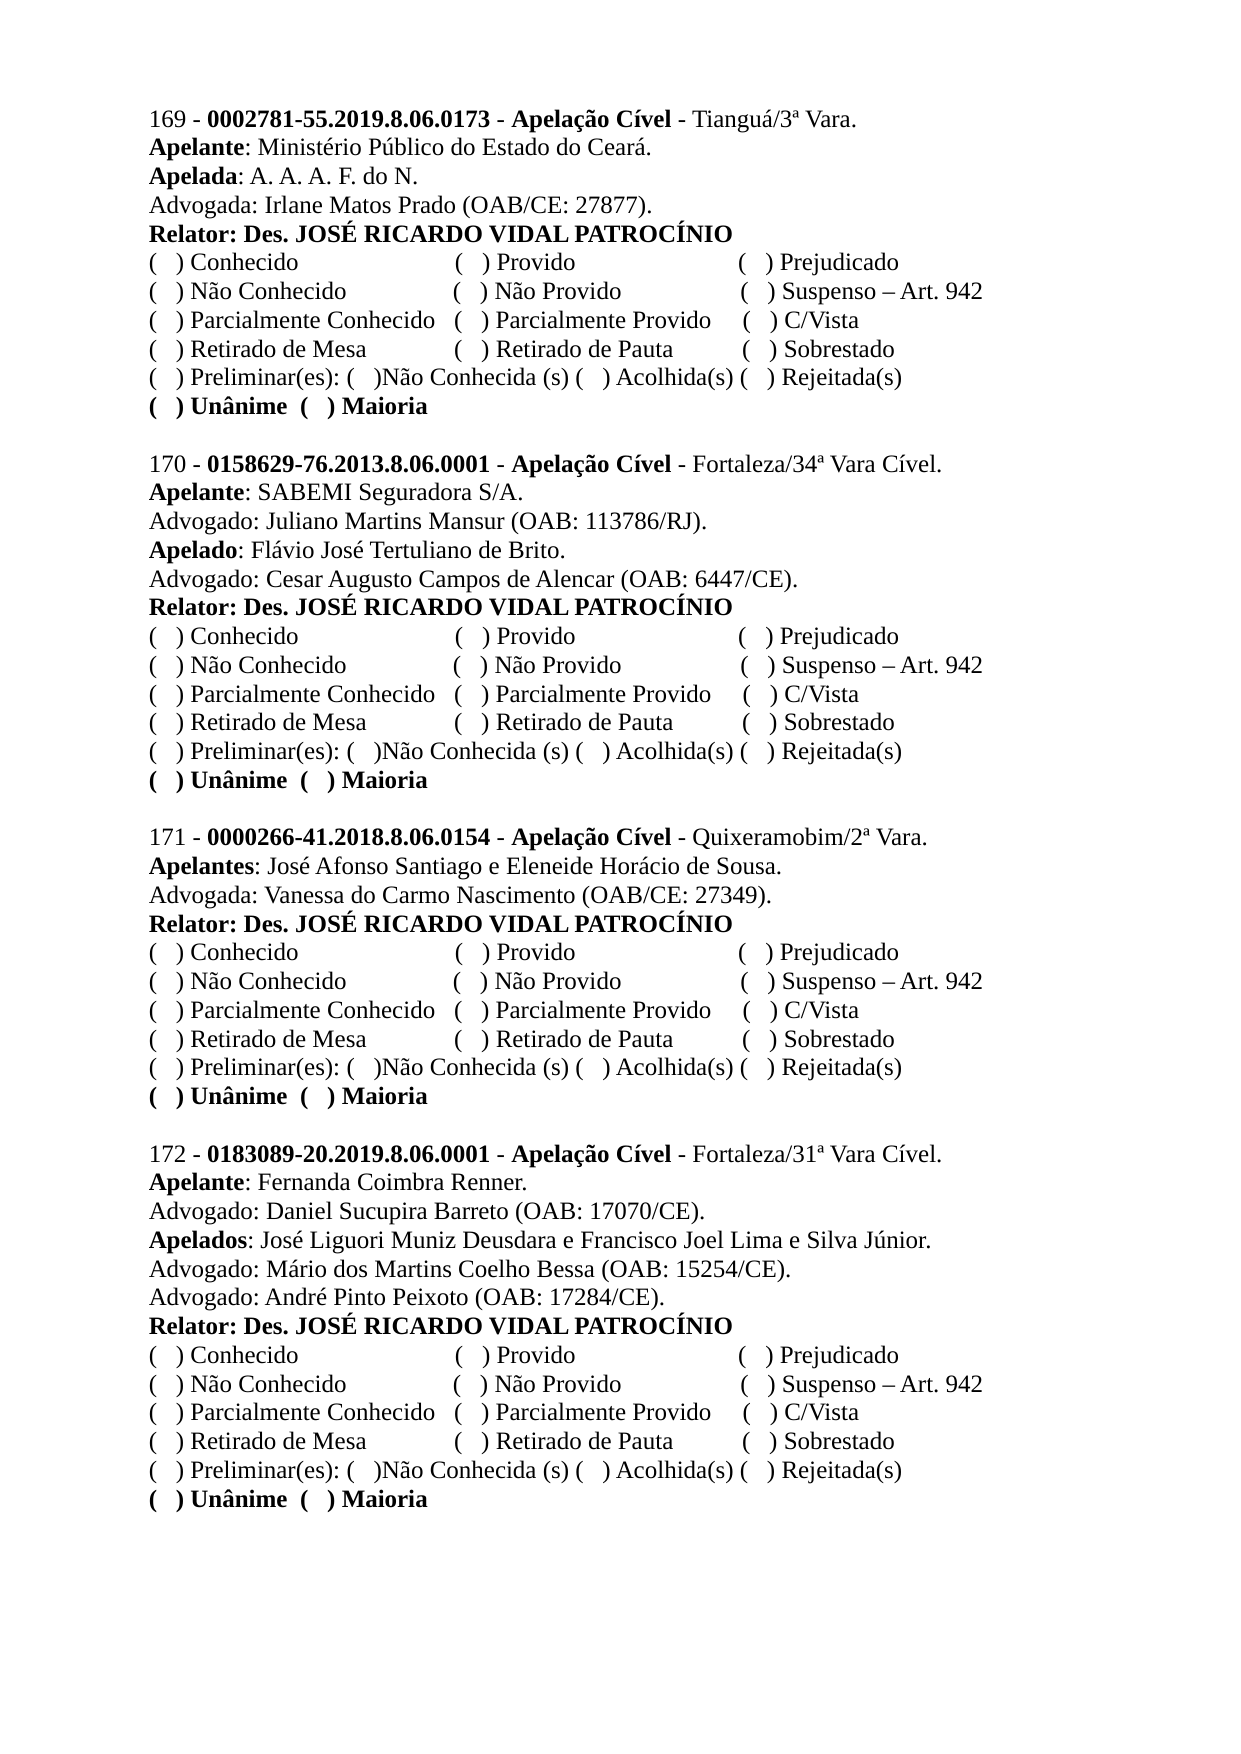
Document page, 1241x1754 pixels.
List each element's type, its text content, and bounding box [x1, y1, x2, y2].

text ( ) Não Conhecido ( ) Não Provido ( ) Suspenso – Art. 942 [148, 1369, 1158, 1397]
text Advogado: Mário dos Martins Coelho Bessa (OAB: 15254/CE). [148, 1254, 1141, 1282]
text ( ) Conhecido ( ) Provido ( ) Prejudicado [148, 621, 1141, 650]
text 171 - 0000266-41.2018.8.06.0154 - Apelação Cível - Quixeramobim/2ª Vara. [148, 822, 1141, 851]
text ( ) Não Conhecido ( ) Não Provido ( ) Suspenso – Art. 942 [148, 966, 1158, 995]
text ( ) Preliminar(es): ( )Não Conhecida (s) ( ) Acolhida(s) ( ) Rejeitada(s) [148, 1052, 1158, 1081]
text Relator: Des. JOSÉ RICARDO VIDAL PATROCÍNIO [148, 219, 1141, 247]
text Advogada: Vanessa do Carmo Nascimento (OAB/CE: 27349). [148, 880, 1141, 909]
text ( ) Preliminar(es): ( )Não Conhecida (s) ( ) Acolhida(s) ( ) Rejeitada(s) [148, 362, 1158, 391]
text Apelados: José Liguori Muniz Deusdara e Francisco Joel Lima e Silva Júnior. [148, 1225, 1141, 1254]
text Apelante: Ministério Público do Estado do Ceará. [148, 132, 1141, 161]
text ( ) Retirado de Mesa ( ) Retirado de Pauta ( ) Sobrestado [148, 1426, 1158, 1455]
text ( ) Conhecido ( ) Provido ( ) Prejudicado [148, 247, 1141, 276]
text ( ) Não Conhecido ( ) Não Provido ( ) Suspenso – Art. 942 [148, 276, 1158, 305]
text Relator: Des. JOSÉ RICARDO VIDAL PATROCÍNIO [148, 909, 1141, 937]
text 169 - 0002781-55.2019.8.06.0173 - Apelação Cível - Tianguá/3ª Vara. [148, 104, 1141, 132]
text Apelada: A. A. A. F. do N. [148, 161, 1141, 190]
text Advogado: Daniel Sucupira Barreto (OAB: 17070/CE). [148, 1196, 1141, 1225]
text Advogado: André Pinto Peixoto (OAB: 17284/CE). [148, 1282, 1141, 1311]
text Advogado: Juliano Martins Mansur (OAB: 113786/RJ). [148, 506, 1141, 535]
text Relator: Des. JOSÉ RICARDO VIDAL PATROCÍNIO [148, 592, 1141, 621]
text ( ) Parcialmente Conhecido ( ) Parcialmente Provido ( ) C/Vista [148, 995, 1158, 1024]
text ( ) Não Conhecido ( ) Não Provido ( ) Suspenso – Art. 942 [148, 650, 1158, 679]
text ( ) Conhecido ( ) Provido ( ) Prejudicado [148, 1340, 1141, 1369]
text ( ) Unânime ( ) Maioria [148, 391, 1158, 420]
text ( ) Unânime ( ) Maioria [148, 1484, 1158, 1512]
text Advogado: Cesar Augusto Campos de Alencar (OAB: 6447/CE). [148, 564, 1141, 592]
text ( ) Preliminar(es): ( )Não Conhecida (s) ( ) Acolhida(s) ( ) Rejeitada(s) [148, 736, 1158, 765]
text ( ) Preliminar(es): ( )Não Conhecida (s) ( ) Acolhida(s) ( ) Rejeitada(s) [148, 1455, 1158, 1484]
text ( ) Retirado de Mesa ( ) Retirado de Pauta ( ) Sobrestado [148, 334, 1158, 362]
text Apelantes: José Afonso Santiago e Eleneide Horácio de Sousa. [148, 851, 1141, 880]
text 170 - 0158629-76.2013.8.06.0001 - Apelação Cível - Fortaleza/34ª Vara Cível. [148, 449, 1141, 477]
text Advogada: Irlane Matos Prado (OAB/CE: 27877). [148, 190, 1141, 219]
text 172 - 0183089-20.2019.8.06.0001 - Apelação Cível - Fortaleza/31ª Vara Cível. [148, 1139, 1141, 1167]
text ( ) Parcialmente Conhecido ( ) Parcialmente Provido ( ) C/Vista [148, 1397, 1158, 1426]
text ( ) Retirado de Mesa ( ) Retirado de Pauta ( ) Sobrestado [148, 707, 1158, 736]
text ( ) Unânime ( ) Maioria [148, 1081, 1158, 1110]
text ( ) Unânime ( ) Maioria [148, 765, 1158, 794]
text Apelante: SABEMI Seguradora S/A. [148, 477, 1141, 506]
text Apelado: Flávio José Tertuliano de Brito. [148, 535, 1141, 564]
text ( ) Retirado de Mesa ( ) Retirado de Pauta ( ) Sobrestado [148, 1024, 1158, 1052]
text ( ) Parcialmente Conhecido ( ) Parcialmente Provido ( ) C/Vista [148, 679, 1158, 707]
text ( ) Conhecido ( ) Provido ( ) Prejudicado [148, 937, 1141, 966]
text Relator: Des. JOSÉ RICARDO VIDAL PATROCÍNIO [148, 1311, 1141, 1340]
text Apelante: Fernanda Coimbra Renner. [148, 1167, 1141, 1196]
text ( ) Parcialmente Conhecido ( ) Parcialmente Provido ( ) C/Vista [148, 305, 1158, 334]
